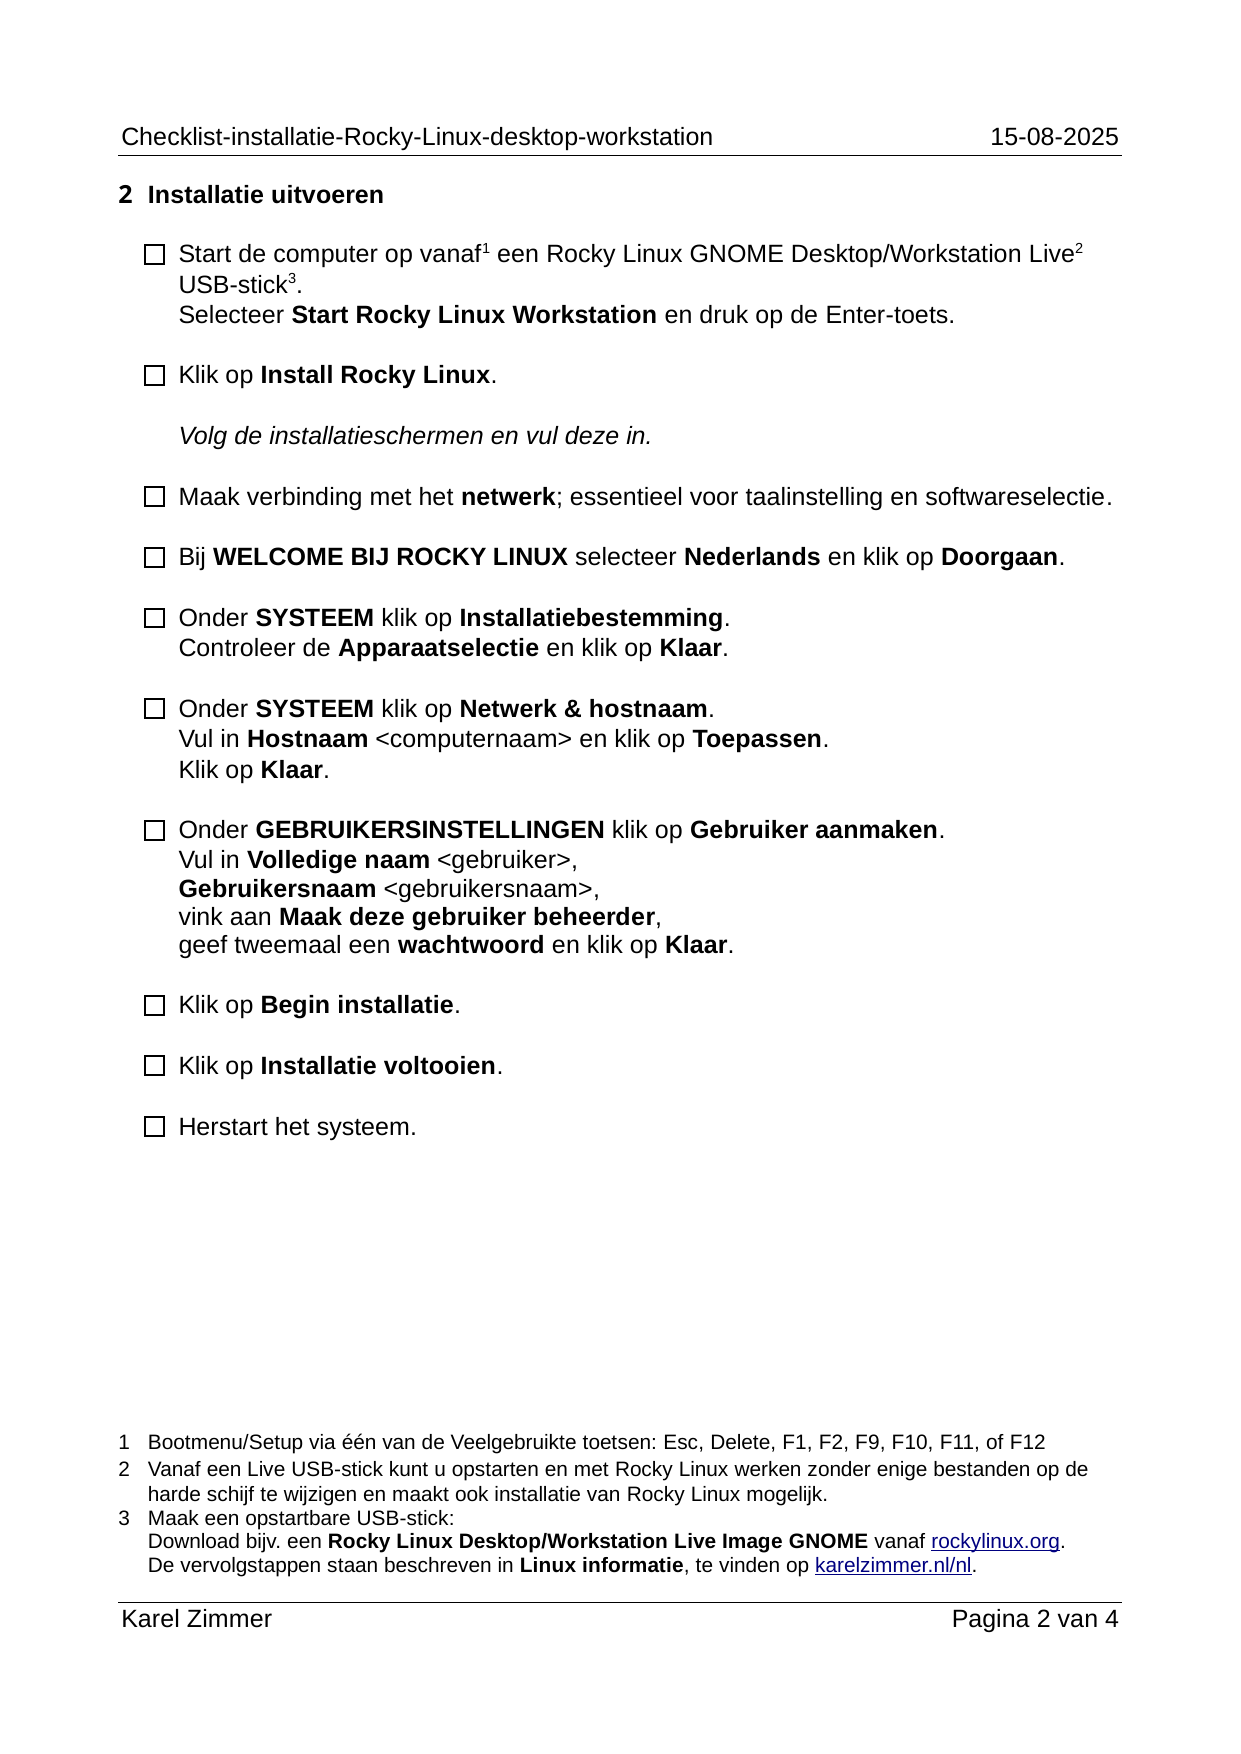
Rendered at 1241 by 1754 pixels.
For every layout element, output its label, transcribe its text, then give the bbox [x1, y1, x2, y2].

table_cell [142, 664, 177, 694]
table_cell [118, 1111, 142, 1142]
table_cell [142, 330, 177, 360]
table_cell Klik op Klaar. [177, 754, 1122, 785]
list Installatie uitvoeren [118, 177, 1122, 211]
table_cell [142, 1051, 177, 1081]
table_cell Klik op Begin installatie. [177, 990, 1122, 1020]
table_cell [142, 1111, 177, 1142]
table_cell Onder GEBRUIKERSINSTELLINGEN klik op Gebruiker aanmaken. [177, 815, 1122, 845]
table_cell [118, 1051, 142, 1081]
table_cell [118, 482, 142, 512]
table_cell Selecteer Start Rocky Linux Workstation en druk op de Enter-toets. [177, 300, 1122, 330]
table_cell Vul in Hostnaam <computernaam> en klik op Toepassen. [177, 724, 1122, 754]
table_cell [142, 360, 177, 391]
table_cell [142, 633, 177, 663]
table_cell [118, 724, 142, 754]
table_cell Vul in Volledige naam <gebruiker>, Gebruikersnaam <gebruikersnaam>, vink aan Maak deze gebruiker beheerder, geef tweemaal een wachtwoord en klik op Klaar. [177, 845, 1122, 960]
table_header Start de computer op vanaf een Rocky Linux GNOME Desktop/Workstation Live [177, 239, 1122, 269]
table_cell Maak verbinding met het netwerk; essentieel voor taalinstelling en softwareselectie. [177, 482, 1122, 512]
table_cell USB-stick. [177, 269, 1122, 300]
table_cell [118, 815, 142, 845]
table_cell [142, 512, 177, 542]
table_cell [118, 300, 142, 330]
table_cell [118, 694, 142, 724]
table_cell [177, 664, 1122, 694]
table_cell Volg de installatieschermen en vul deze in. [177, 421, 1122, 451]
table_cell [142, 694, 177, 724]
table_cell [118, 451, 142, 482]
table_cell [177, 391, 1122, 421]
table_cell Controleer de Apparaatselectie en klik op Klaar. [177, 633, 1122, 663]
table_cell [118, 360, 142, 391]
table_cell [142, 421, 177, 451]
table_cell [142, 815, 177, 845]
table_cell [142, 451, 177, 482]
table_cell [177, 1081, 1122, 1111]
table_cell [118, 785, 142, 815]
table_cell [177, 960, 1122, 990]
table_cell [177, 785, 1122, 815]
table_cell Onder SYSTEEM klik op Netwerk & hostnaam. [177, 694, 1122, 724]
table_cell [142, 960, 177, 990]
table_cell [142, 482, 177, 512]
table_cell [142, 1081, 177, 1111]
table_cell [118, 1020, 142, 1051]
table_cell Herstart het systeem. [177, 1111, 1122, 1142]
table_cell Klik op Installatie voltooien. [177, 1051, 1122, 1081]
table_cell [118, 633, 142, 663]
table_cell [142, 724, 177, 754]
table_cell [118, 269, 142, 300]
table_cell [118, 845, 142, 960]
table_cell [118, 421, 142, 451]
table_cell [142, 845, 177, 960]
table_cell [177, 512, 1122, 542]
table_cell [118, 603, 142, 633]
table_cell [142, 785, 177, 815]
table_cell Onder SYSTEEM klik op Installatiebestemming. [177, 603, 1122, 633]
table_cell [142, 542, 177, 572]
table_cell [118, 573, 142, 603]
table_cell [118, 664, 142, 694]
table_cell Bij WELCOME BIJ ROCKY LINUX selecteer Nederlands en klik op Doorgaan. [177, 542, 1122, 572]
table_cell [177, 1020, 1122, 1051]
table_cell [118, 754, 142, 785]
table_header [142, 239, 177, 269]
table_cell [177, 451, 1122, 482]
table_cell Klik op Install Rocky Linux. [177, 360, 1122, 391]
table_cell [142, 603, 177, 633]
table_cell [118, 391, 142, 421]
table_cell [142, 754, 177, 785]
table_cell [142, 990, 177, 1020]
table_cell [118, 990, 142, 1020]
table_cell [118, 542, 142, 572]
table_cell [142, 573, 177, 603]
table_header [118, 239, 142, 269]
table_cell [177, 573, 1122, 603]
table_cell [118, 960, 142, 990]
table_cell [118, 330, 142, 360]
table_cell [142, 269, 177, 300]
table_cell [142, 391, 177, 421]
table_cell [118, 512, 142, 542]
table_cell [118, 1081, 142, 1111]
table_cell [177, 330, 1122, 360]
table_cell [142, 1020, 177, 1051]
table_cell [142, 300, 177, 330]
